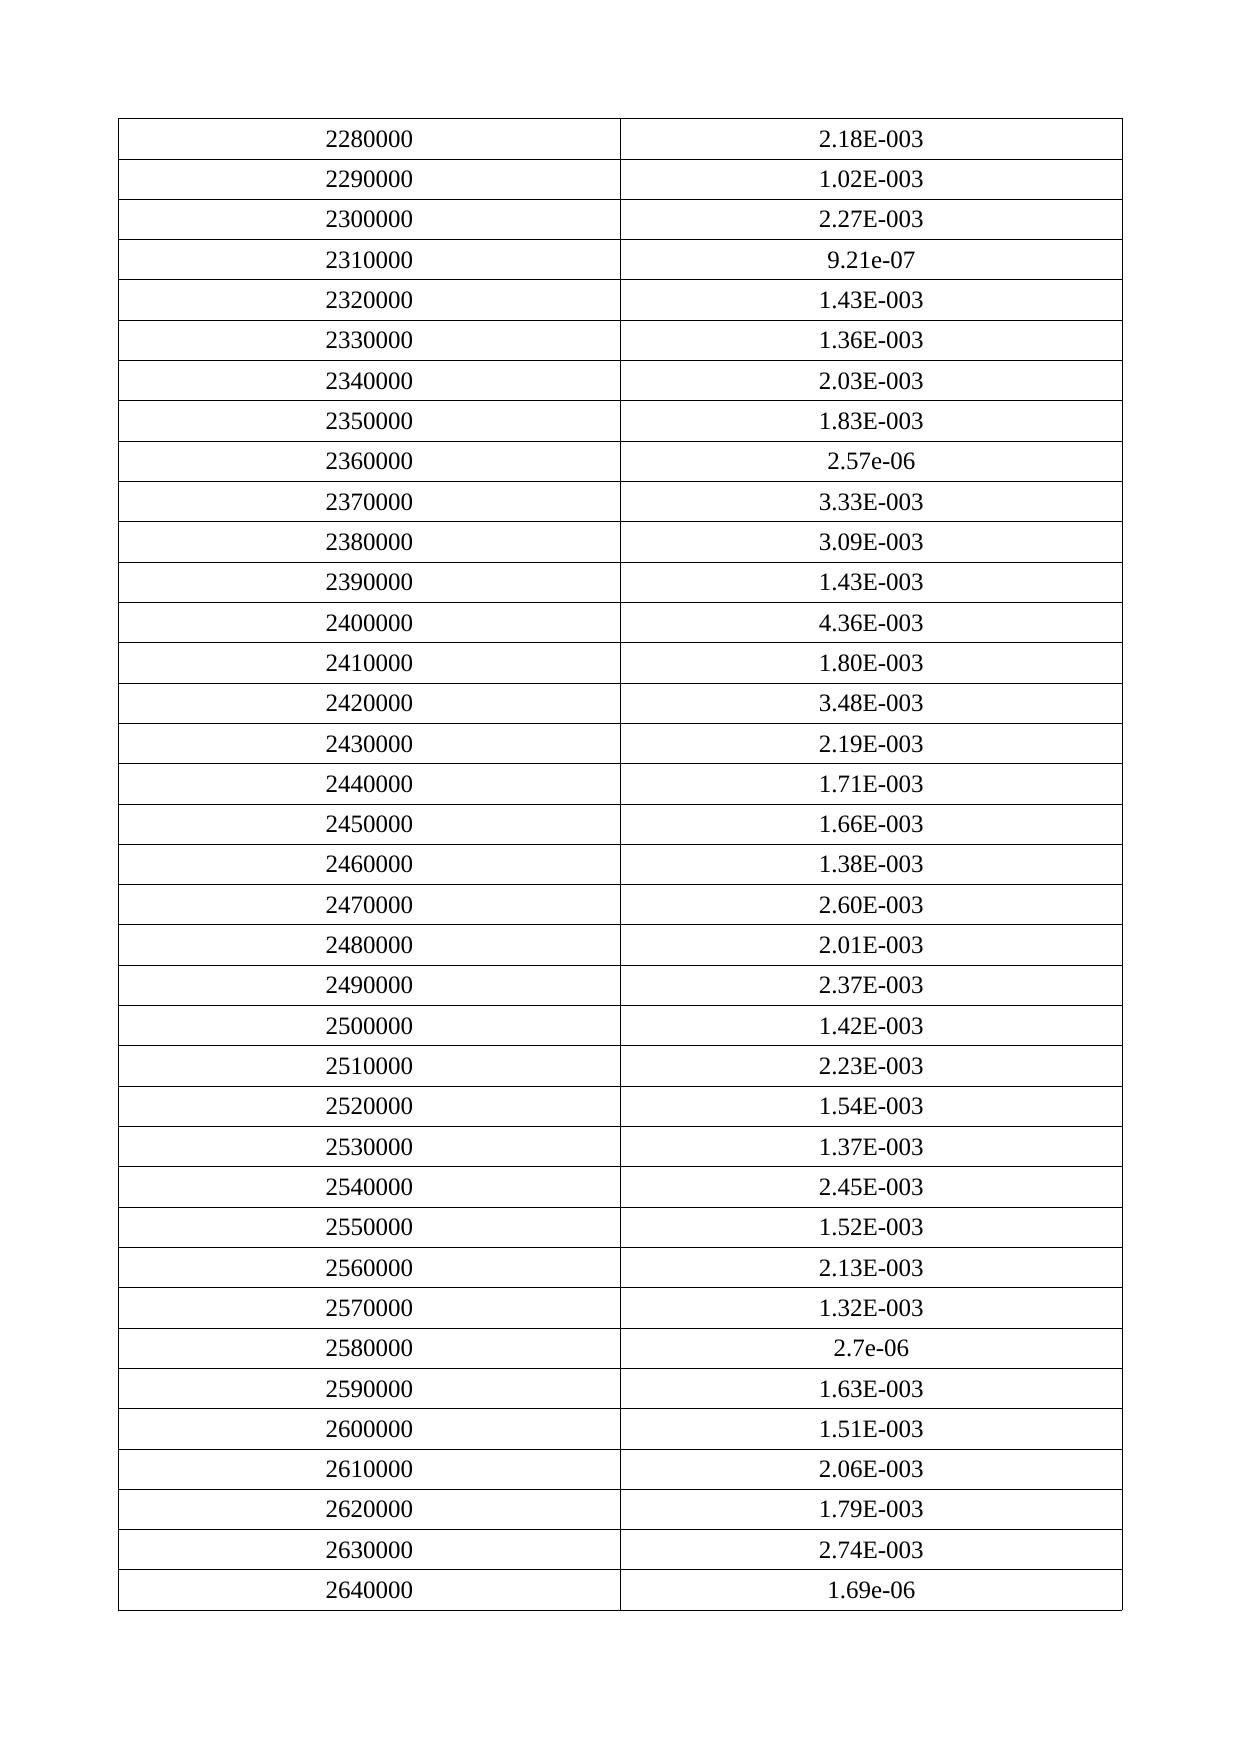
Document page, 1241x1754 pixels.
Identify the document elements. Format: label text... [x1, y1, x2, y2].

table_cell 2530000 [119, 1127, 620, 1166]
table_cell 1,54E-003 [621, 1087, 1122, 1126]
table_cell 1,42E-003 [621, 1006, 1122, 1045]
table_cell 2420000 [119, 684, 620, 723]
table_cell 2290000 [119, 160, 620, 199]
table_cell 2490000 [119, 966, 620, 1005]
table_cell 1,36E-003 [621, 321, 1122, 360]
table_cell 2,45E-003 [621, 1167, 1122, 1207]
table_cell 1,71E-003 [621, 764, 1122, 803]
table_cell 2340000 [119, 361, 620, 400]
table_cell 2,74E-003 [621, 1530, 1122, 1569]
table_cell 2,03E-003 [621, 361, 1122, 400]
table_cell 1,52E-003 [621, 1208, 1122, 1247]
table_cell 1,66E-003 [621, 805, 1122, 844]
table_cell 2,27E-003 [621, 200, 1122, 239]
table_cell 1,02E-003 [621, 160, 1122, 199]
table_cell 2600000 [119, 1409, 620, 1448]
table_cell 1,37E-003 [621, 1127, 1122, 1166]
table_cell 2430000 [119, 724, 620, 763]
table_cell 2500000 [119, 1006, 620, 1045]
table_cell 1,51E-003 [621, 1409, 1122, 1448]
table_cell 3,09E-003 [621, 522, 1122, 562]
table_cell 2450000 [119, 805, 620, 844]
table_cell 1,63E-003 [621, 1369, 1122, 1408]
table_cell 2,01E-003 [621, 925, 1122, 965]
table_cell 2,19E-003 [621, 724, 1122, 763]
table_cell 1,38E-003 [621, 845, 1122, 884]
table_cell 2380000 [119, 522, 620, 562]
table_cell 2280000 [119, 119, 620, 158]
table_cell 2640000 [119, 1570, 620, 1610]
table_cell 2460000 [119, 845, 620, 884]
table_cell 3,48E-003 [621, 684, 1122, 723]
table_cell 2310000 [119, 240, 620, 279]
table_cell 2610000 [119, 1450, 620, 1489]
table_cell 3,33E-003 [621, 482, 1122, 521]
table_cell 2560000 [119, 1248, 620, 1287]
table_cell 9.21e-07 [621, 240, 1122, 279]
table_cell 2360000 [119, 442, 620, 481]
table_cell 2480000 [119, 925, 620, 965]
table_cell 2440000 [119, 764, 620, 803]
table_cell 2620000 [119, 1490, 620, 1529]
table_cell 2590000 [119, 1369, 620, 1408]
table_cell 2410000 [119, 643, 620, 682]
table_cell 1,32E-003 [621, 1288, 1122, 1327]
table_cell 2350000 [119, 401, 620, 441]
table_cell 1,43E-003 [621, 563, 1122, 602]
table_cell 2300000 [119, 200, 620, 239]
table_cell 2400000 [119, 603, 620, 642]
table_cell 2330000 [119, 321, 620, 360]
table_cell 1,80E-003 [621, 643, 1122, 682]
table_cell 2,37E-003 [621, 966, 1122, 1005]
table_cell 2580000 [119, 1329, 620, 1368]
table_cell 2,60E-003 [621, 885, 1122, 924]
table_cell 1.69e-06 [621, 1570, 1122, 1610]
table_cell 2550000 [119, 1208, 620, 1247]
table_cell 1,83E-003 [621, 401, 1122, 441]
table_cell 2,06E-003 [621, 1450, 1122, 1489]
table_cell 2.57e-06 [621, 442, 1122, 481]
table_cell 2520000 [119, 1087, 620, 1126]
table_cell 2470000 [119, 885, 620, 924]
table_cell 2,23E-003 [621, 1046, 1122, 1086]
table_cell 1,79E-003 [621, 1490, 1122, 1529]
table_cell 2540000 [119, 1167, 620, 1207]
table_cell 2,18E-003 [621, 119, 1122, 158]
table_cell 2,13E-003 [621, 1248, 1122, 1287]
table_cell 2630000 [119, 1530, 620, 1569]
table_cell 1,43E-003 [621, 280, 1122, 320]
table_cell 2.7e-06 [621, 1329, 1122, 1368]
table_cell 2370000 [119, 482, 620, 521]
table_cell 2510000 [119, 1046, 620, 1086]
table_cell 2390000 [119, 563, 620, 602]
table_cell 4,36E-003 [621, 603, 1122, 642]
table_cell 2570000 [119, 1288, 620, 1327]
table_cell 2320000 [119, 280, 620, 320]
